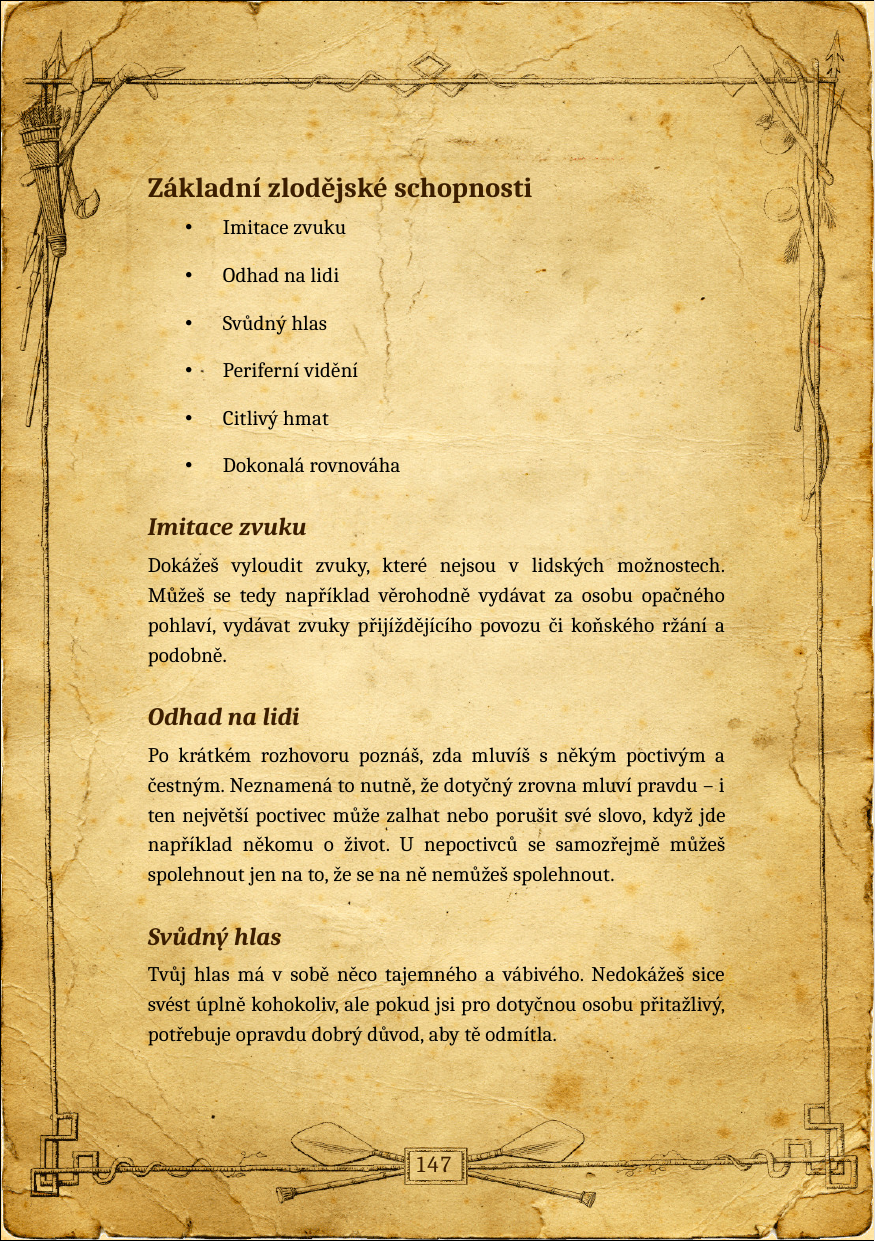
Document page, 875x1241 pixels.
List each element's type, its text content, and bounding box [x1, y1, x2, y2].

picture [1, 1, 874, 1240]
list Imitace zvuku [185, 216, 726, 240]
subtitle Odhad na lidi [148, 703, 726, 732]
list Dokonalá rovnováha [185, 454, 726, 478]
list Svůdný hlas [185, 311, 726, 335]
subtitle Svůdný hlas [148, 922, 726, 951]
list Citlivý hmat [185, 406, 726, 430]
subtitle Imitace zvuku [148, 513, 726, 542]
text Tvůj hlas má v sobě něco tajemného a vábivého. Nedokážeš sice svést úplně kohokoliv, ale pokud jsi pro dotyčnou osobu přitažlivý, potřebuje opravdu dobrý důvod, aby tě odmítla. [148, 963, 726, 1047]
list Odhad na lidi [185, 263, 726, 287]
list Periferní vidění [185, 359, 726, 383]
text Dokážeš vyloudit zvuky, které nejsou v lidských možnostech. Můžeš se tedy například věrohodně vydávat za osobu opačného pohlaví, vydávat zvuky přijíždějícího povozu či koňského ržání a podobně. [148, 554, 726, 667]
subtitle Základní zlodějské schopnosti [148, 172, 726, 204]
text Po krátkém rozhovoru poznáš, zda mluvíš s někým poctivým a čestným. Neznamená to nutně, že dotyčný zrovna mluví pravdu – i ten největší poctivec může zalhat nebo porušit své slovo, když jde například někomu o život. U nepoctivců se samozřejmě můžeš spolehnout jen na to, že se na ně nemůžeš spolehnout. [148, 743, 726, 887]
